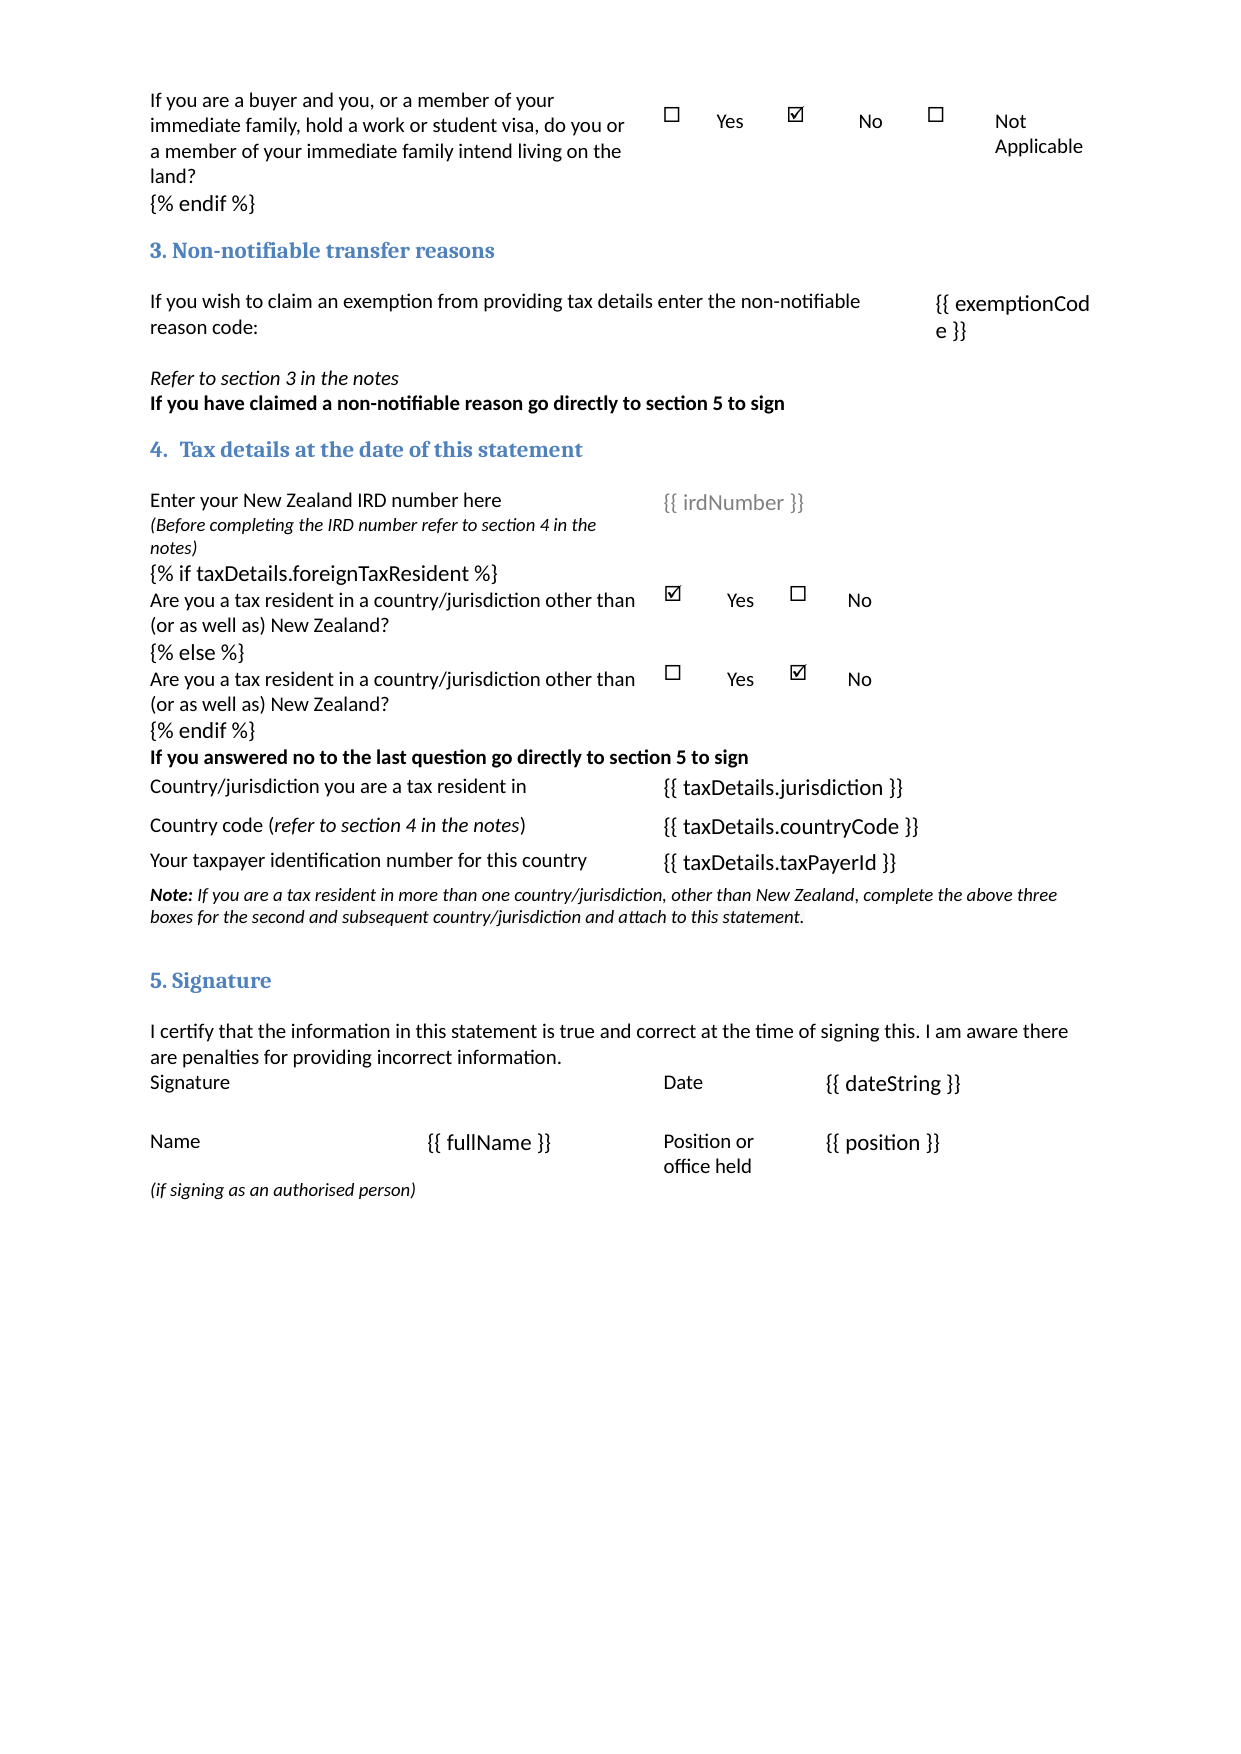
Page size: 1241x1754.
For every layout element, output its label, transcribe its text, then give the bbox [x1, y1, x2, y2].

table_cell  [777, 666, 836, 717]
table_cell No [847, 87, 915, 189]
text 3. Non-notifiable transfer reasons [150, 238, 1090, 264]
table_header If you wish to claim an exemption from providing tax details enter the non-notifiable reason code: Refer to section 3 in the notes If you have claimed a non-notifiable reason go directly to section 5 to sign [139, 289, 924, 416]
table_cell [1033, 587, 1111, 638]
table_cell Yes [705, 87, 775, 189]
table_cell Name [139, 1128, 416, 1179]
table_header Enter your New Zealand IRD number here (Before completing the IRD number refer to section 4 in the notes) [139, 488, 652, 559]
table_cell {% else %} [139, 638, 1111, 666]
table_cell Date [652, 1069, 814, 1128]
text 5. Signature [150, 967, 1090, 994]
table_cell [416, 1069, 652, 1128]
table_cell Country code (refer to section 4 in the notes) [139, 812, 652, 848]
table_cell [139, 59, 1103, 87]
table_cell  [652, 587, 716, 638]
table_cell {{ position }} [814, 1128, 1110, 1179]
table_header {{ irdNumber }} [652, 488, 1111, 559]
table_cell [955, 587, 1033, 638]
table_cell No [836, 587, 955, 638]
table_cell {{ fullName }} [416, 1128, 652, 1179]
table_cell Note: If you are a tax resident in more than one country/jurisdiction, other than New Zealand, complete the above three boxes for the second and subsequent country/jurisdiction and attach to this statement. [139, 883, 1111, 947]
table_cell  [651, 87, 705, 189]
table_cell Signature [139, 1069, 416, 1128]
table_cell {% endif %} [139, 717, 1111, 744]
table_cell (if signing as an authorised person) [139, 1179, 1110, 1209]
table_cell  [775, 87, 847, 189]
table_cell If you answered no to the last question go directly to section 5 to sign [139, 745, 1111, 773]
table_header I certify that the information in this statement is true and correct at the time of signing this. I am aware there are penalties for providing incorrect information. [139, 1019, 1110, 1069]
table_cell {% endif %} [139, 189, 1103, 217]
subtitle Tax details at the date of this statement [150, 437, 1090, 463]
table_cell Are you a tax resident in a country/jurisdiction other than (or as well as) New Zealand? [139, 587, 652, 638]
table_cell {{ dateString }} [814, 1069, 1110, 1128]
table_cell {{ taxDetails.jurisdiction }} [652, 774, 1111, 812]
table_cell {{ taxDetails.countryCode }} [652, 812, 1111, 848]
table_cell {% if taxDetails.foreignTaxResident %} [139, 559, 1111, 587]
table_cell Your taxpayer identification number for this country [139, 848, 652, 883]
table_cell Are you a tax resident in a country/jurisdiction other than (or as well as) New Zealand? [139, 666, 652, 717]
table_cell Position or office held [652, 1128, 814, 1179]
table_cell [955, 666, 1033, 717]
table_cell Not Applicable [984, 87, 1103, 189]
table_cell {{ taxDetails.taxPayerId }} [652, 848, 1111, 883]
table_cell  [777, 587, 836, 638]
table_cell  [652, 666, 716, 717]
table_cell Country/jurisdiction you are a tax resident in [139, 774, 652, 812]
table_cell Yes [716, 666, 777, 717]
table_cell No [836, 666, 955, 717]
table_cell If you are a buyer and you, or a member of your immediate family, hold a work or student visa, do you or a member of your immediate family intend living on the land? [139, 87, 651, 189]
table_header {{ exemptionCode }} [924, 289, 1103, 416]
table_cell [1033, 666, 1111, 717]
table_cell  [915, 87, 984, 189]
table_cell Yes [716, 587, 777, 638]
